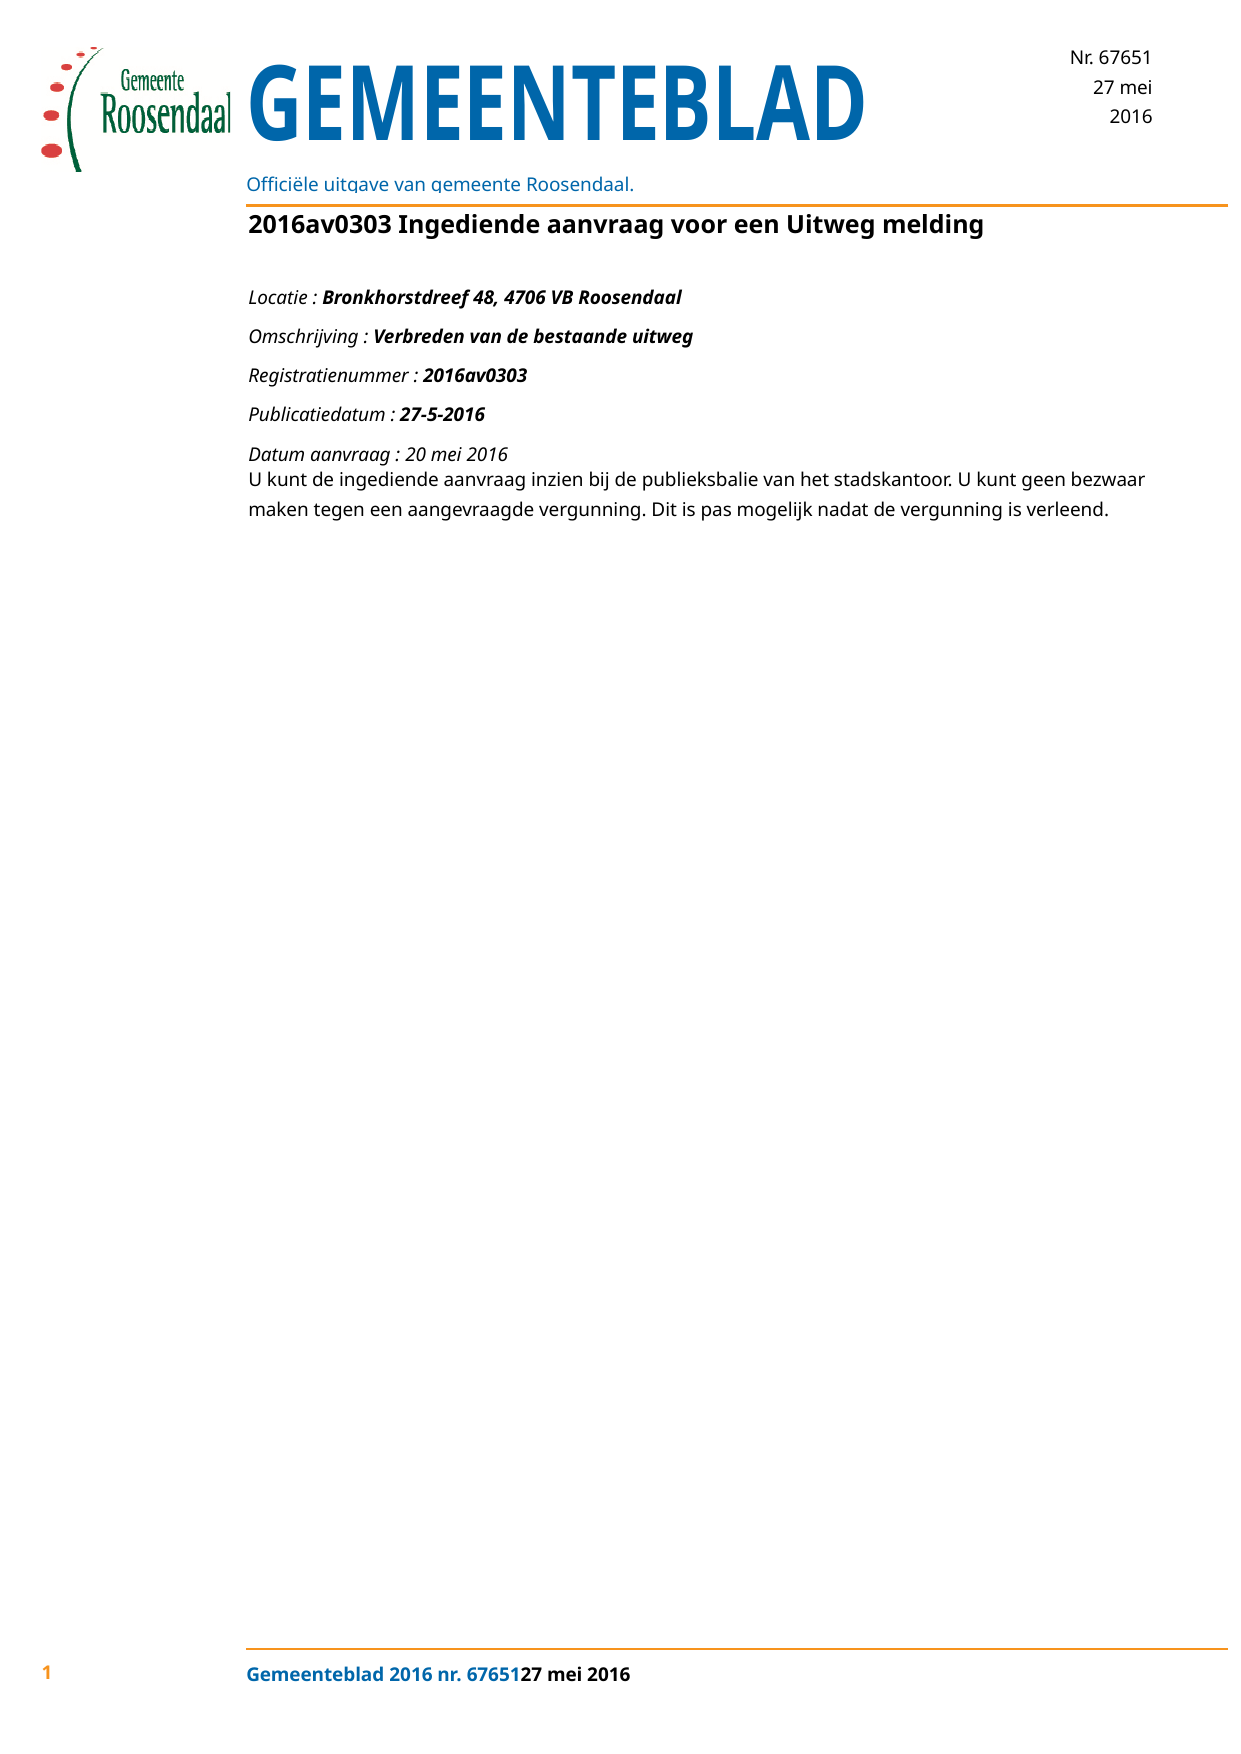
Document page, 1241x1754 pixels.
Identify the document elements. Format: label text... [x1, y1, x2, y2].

text 2016av0303 Ingediende aanvraag voor een Uitweg melding [248, 207, 1152, 241]
text Registratienummer : 2016av0303 [248, 362, 1152, 388]
text Omschrijving : Verbreden van de bestaande uitweg [248, 323, 1152, 349]
text U kunt de ingediende aanvraag inzien bij de publieksbalie van het stadskantoor. U kunt geen bezwaar maken tegen een aangevraagde vergunning. Dit is pas mogelijk nadat de vergunning is verleend. [248, 467, 1152, 522]
text Locatie : Bronkhorstdreef 48, 4706 VB Roosendaal [248, 284, 1152, 309]
text Datum aanvraag : 20 mei 2016 [248, 441, 1152, 467]
text Publicatiedatum : 27-5-2016 [248, 402, 1152, 427]
picture [41, 47, 231, 172]
